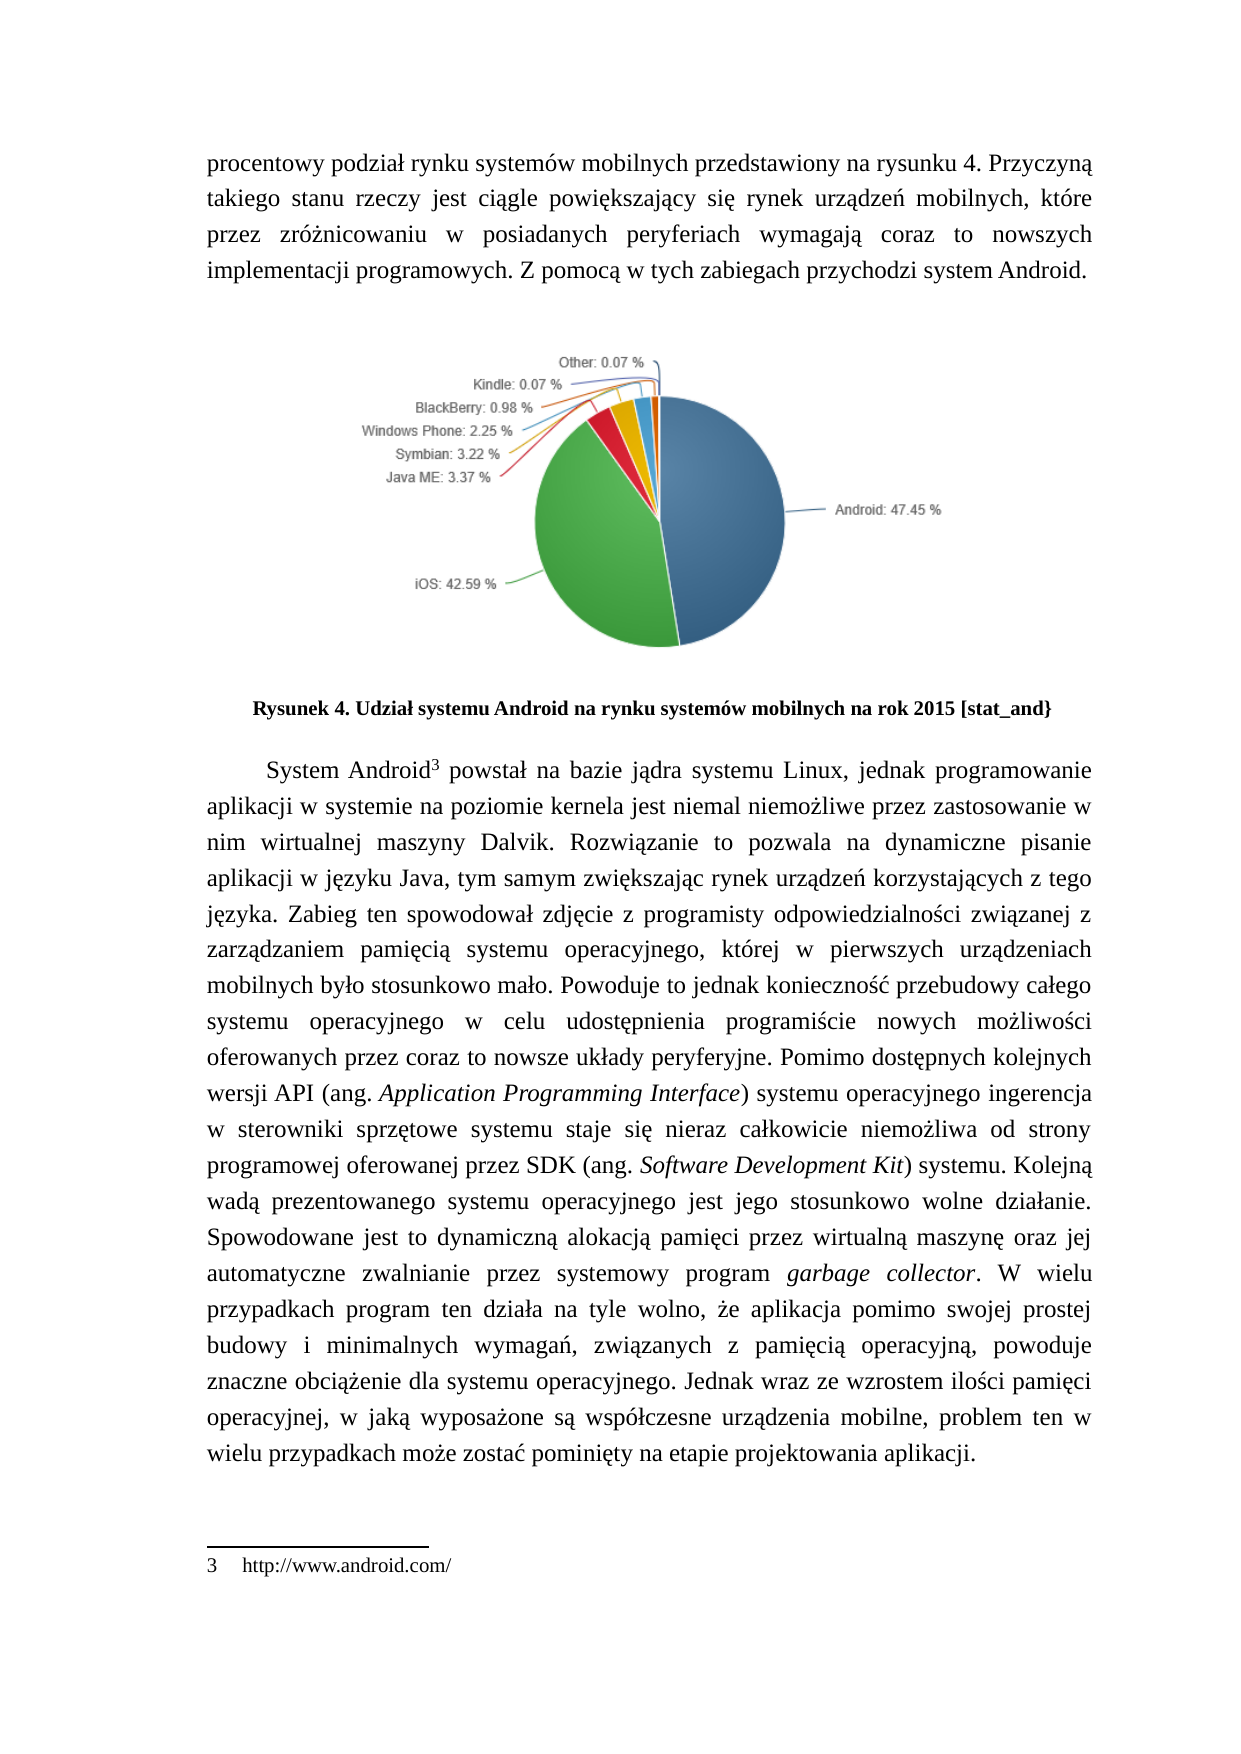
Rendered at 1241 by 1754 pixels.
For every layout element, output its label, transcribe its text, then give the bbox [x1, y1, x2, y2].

picture [340, 335, 959, 690]
text Rysunek 4. Udział systemu Android na rynku systemów mobilnych na rok 2015 [stat_and} [207, 318, 1093, 719]
text http://www.android.com/ [207, 1553, 1093, 1577]
text System Android powstał na bazie jądra systemu Linux, jednak programowanie aplikacji w systemie na poziomie kernela jest niemal niemożliwe przez zastosowanie w nim wirtualnej maszyny Dalvik. Rozwiązanie to pozwala na dynamiczne pisanie aplikacji w języku Java, tym samym zwiększając rynek urządzeń korzystających z tego języka. Zabieg ten spowodował zdjęcie z programisty odpowiedzialności związanej z zarządzaniem pamięcią systemu operacyjnego, której w pierwszych urządzeniach mobilnych było stosunkowo mało. Powoduje to jednak konieczność przebudowy całego systemu operacyjnego w celu udostępnienia programiście nowych możliwości oferowanych przez coraz to nowsze układy peryferyjne. Pomimo dostępnych kolejnych wersji API (ang. Application Programming Interface) systemu operacyjnego ingerencja w sterowniki sprzętowe systemu staje się nieraz całkowicie niemożliwa od strony programowej oferowanej przez SDK (ang. Software Development Kit) systemu. Kolejną wadą prezentowanego systemu operacyjnego jest jego stosunkowo wolne działanie. Spowodowane jest to dynamiczną alokacją pamięci przez wirtualną maszynę oraz jej automatyczne zwalnianie przez systemowy program garbage collector. W wielu przypadkach program ten działa na tyle wolno, że aplikacja pomimo swojej prostej budowy i minimalnych wymagań, związanych z pamięcią operacyjną, powoduje znaczne obciążenie dla systemu operacyjnego. Jednak wraz ze wzrostem ilości pamięci operacyjnej, w jaką wyposażone są współczesne urządzenia mobilne, problem ten w wielu przypadkach może zostać pominięty na etapie projektowania aplikacji. [207, 755, 1093, 1466]
text procentowy podział rynku systemów mobilnych przedstawiony na rysunku 4. Przyczyną takiego stanu rzeczy jest ciągle powiększający się rynek urządzeń mobilnych, które przez zróżnicowaniu w posiadanych peryferiach wymagają coraz to nowszych implementacji programowych. Z pomocą w tych zabiegach przychodzi system Android. [207, 148, 1093, 284]
